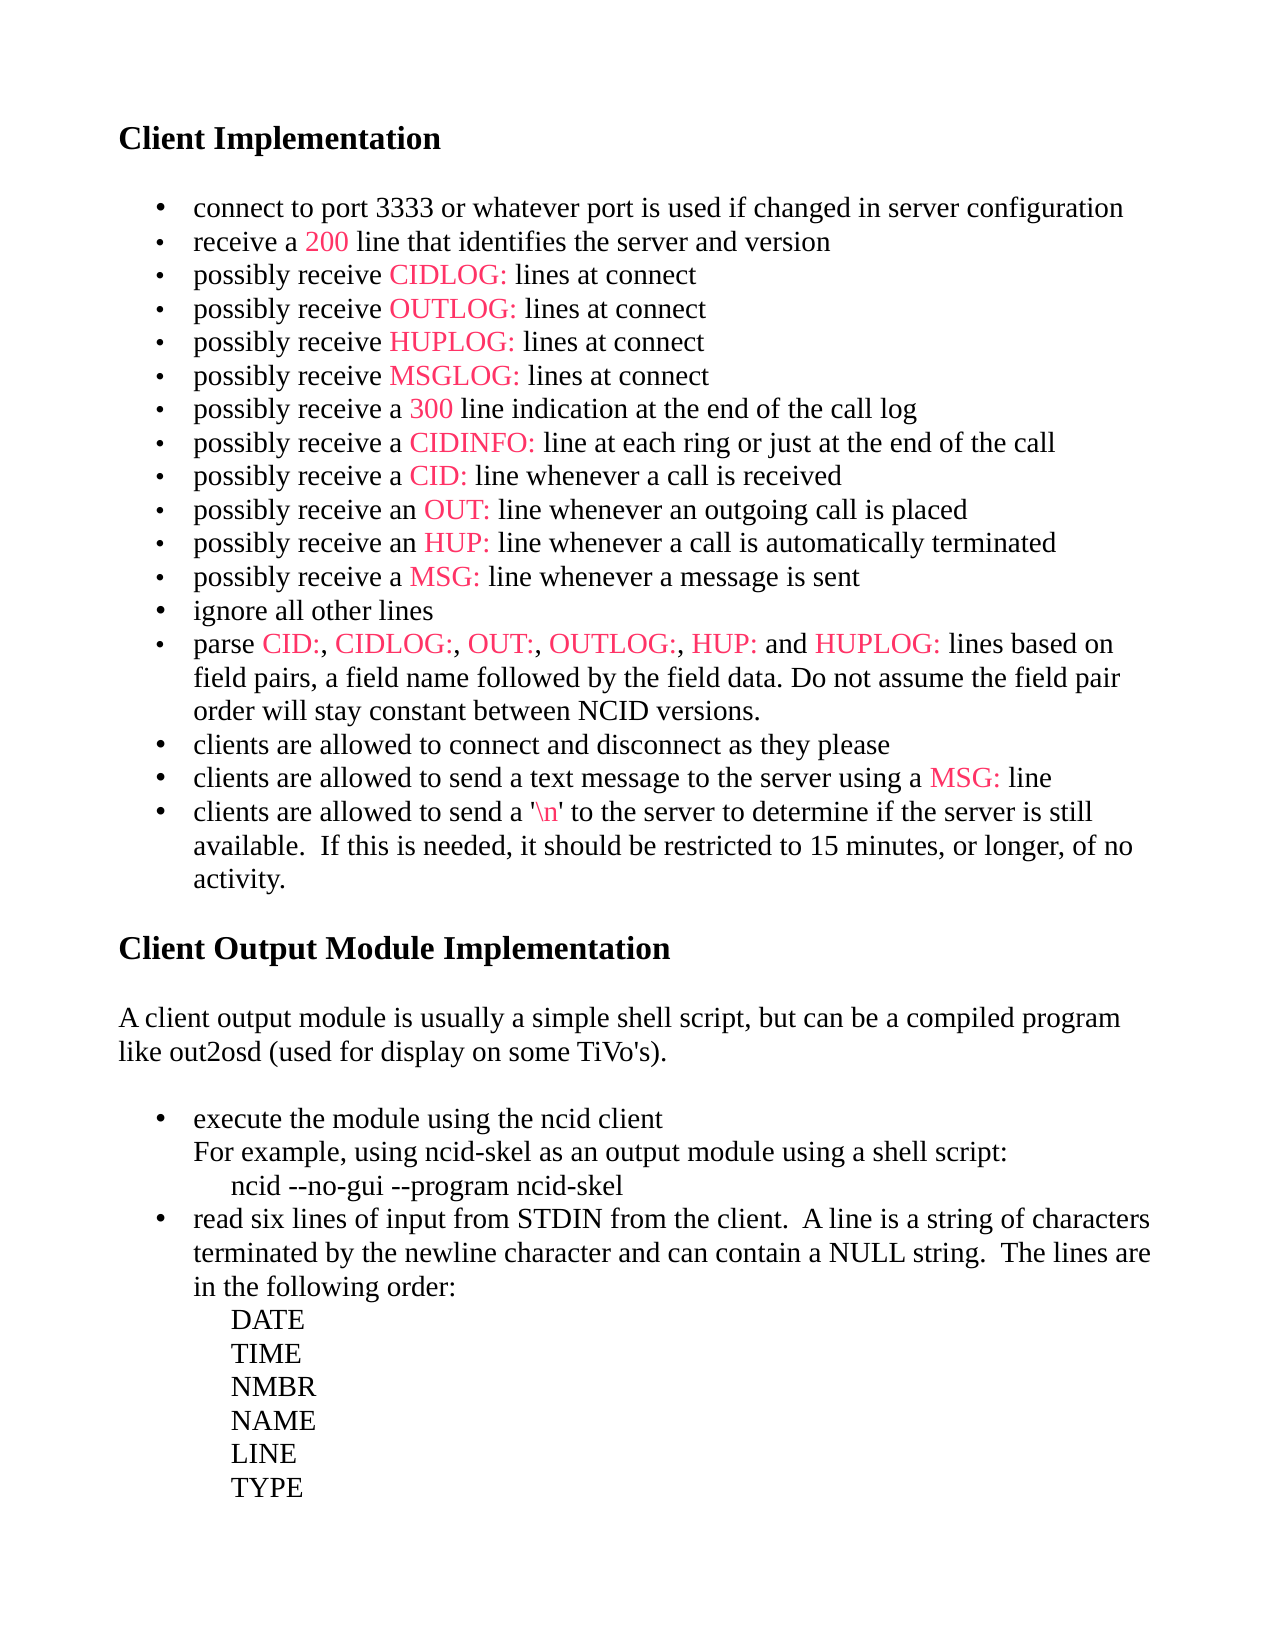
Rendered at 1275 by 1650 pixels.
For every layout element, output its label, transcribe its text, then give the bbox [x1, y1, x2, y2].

text Client Implementation [118, 118, 1157, 156]
list possibly receive an OUT: line whenever an outgoing call is placed [156, 492, 1157, 526]
list clients are allowed to connect and disconnect as they please [156, 727, 1157, 761]
list parse CID:, CIDLOG:, OUT:, OUTLOG:, HUP: and HUPLOG: lines based on field pairs, a field name followed by the field data. Do not assume the field pair order will stay constant between NCID versions. [156, 626, 1157, 727]
list execute the module using the ncid client For example, using ncid-skel as an output module using a shell script: [156, 1101, 1157, 1168]
list TYPE [193, 1470, 1157, 1504]
list read six lines of input from STDIN from the client. A line is a string of characters terminated by the newline character and can contain a NULL string. The lines are in the following order: [156, 1202, 1157, 1302]
list TIME [193, 1336, 1157, 1369]
list DATE [193, 1302, 1157, 1336]
list possibly receive an HUP: line whenever a call is automatically terminated [156, 526, 1157, 559]
list connect to port 3333 or whatever port is used if changed in server configuration [156, 190, 1157, 224]
text A client output module is usually a simple shell script, but can be a compiled program like out2osd (used for display on some TiVo's). [118, 1000, 1157, 1067]
list NMBR [193, 1369, 1157, 1403]
list possibly receive a 300 line indication at the end of the call log [156, 391, 1157, 425]
list ncid --no-gui --program ncid-skel [193, 1168, 1157, 1202]
list possibly receive a MSG: line whenever a message is sent [156, 559, 1157, 593]
list receive a 200 line that identifies the server and version [156, 224, 1157, 257]
list possibly receive HUPLOG: lines at connect [156, 324, 1157, 358]
list ignore all other lines [156, 593, 1157, 626]
list clients are allowed to send a text message to the server using a MSG: line [156, 761, 1157, 794]
list LINE [193, 1437, 1157, 1470]
list possibly receive CIDLOG: lines at connect [156, 257, 1157, 291]
list possibly receive a CID: line whenever a call is received [156, 458, 1157, 492]
list clients are allowed to send a '\n' to the server to determine if the server is still available. If this is needed, it should be restricted to 15 minutes, or longer, of no activity. [156, 794, 1157, 895]
list possibly receive MSGLOG: lines at connect [156, 358, 1157, 391]
text Client Output Module Implementation [118, 928, 1157, 967]
list NAME [193, 1403, 1157, 1437]
list possibly receive OUTLOG: lines at connect [156, 291, 1157, 324]
list possibly receive a CIDINFO: line at each ring or just at the end of the call [156, 425, 1157, 458]
